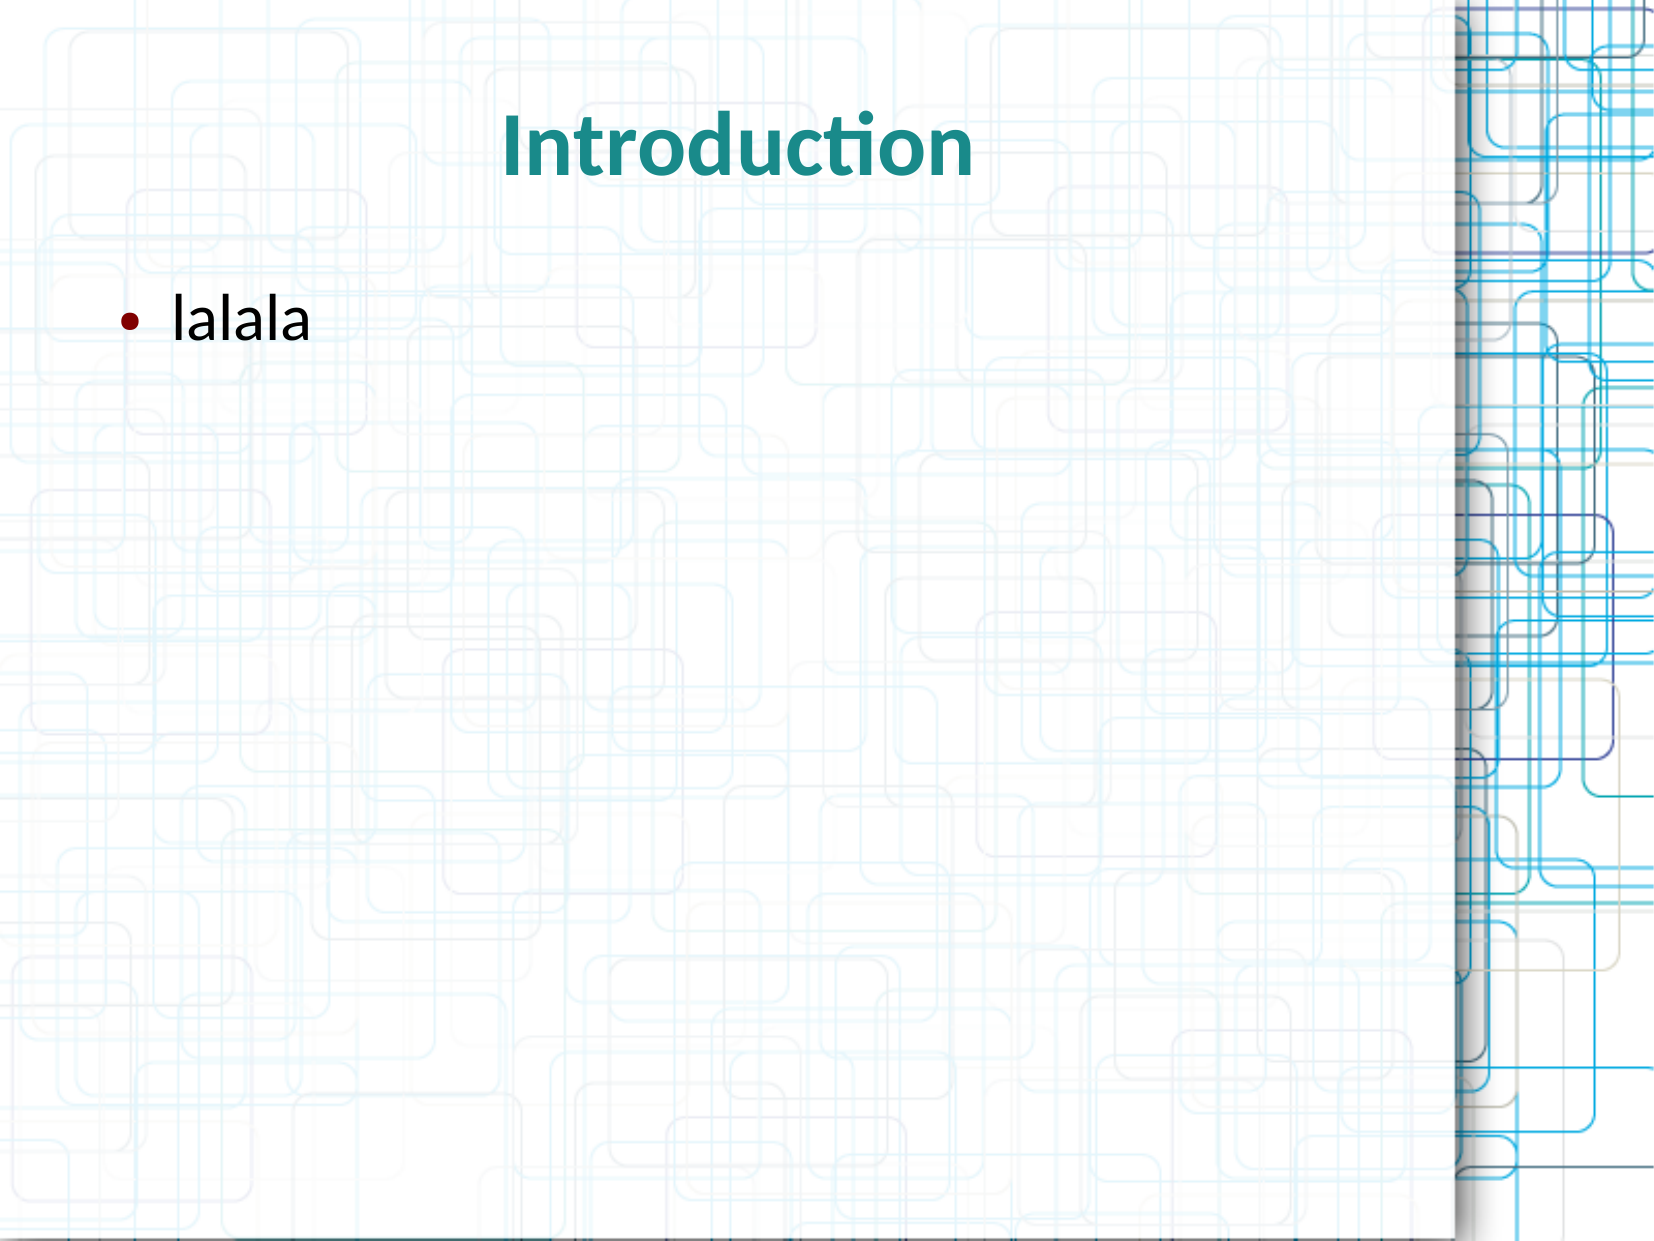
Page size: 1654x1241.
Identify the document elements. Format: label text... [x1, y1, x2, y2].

picture [0, 0, 1654, 1241]
title Introduction [59, 49, 1418, 257]
list lalala [82, 290, 1418, 1010]
